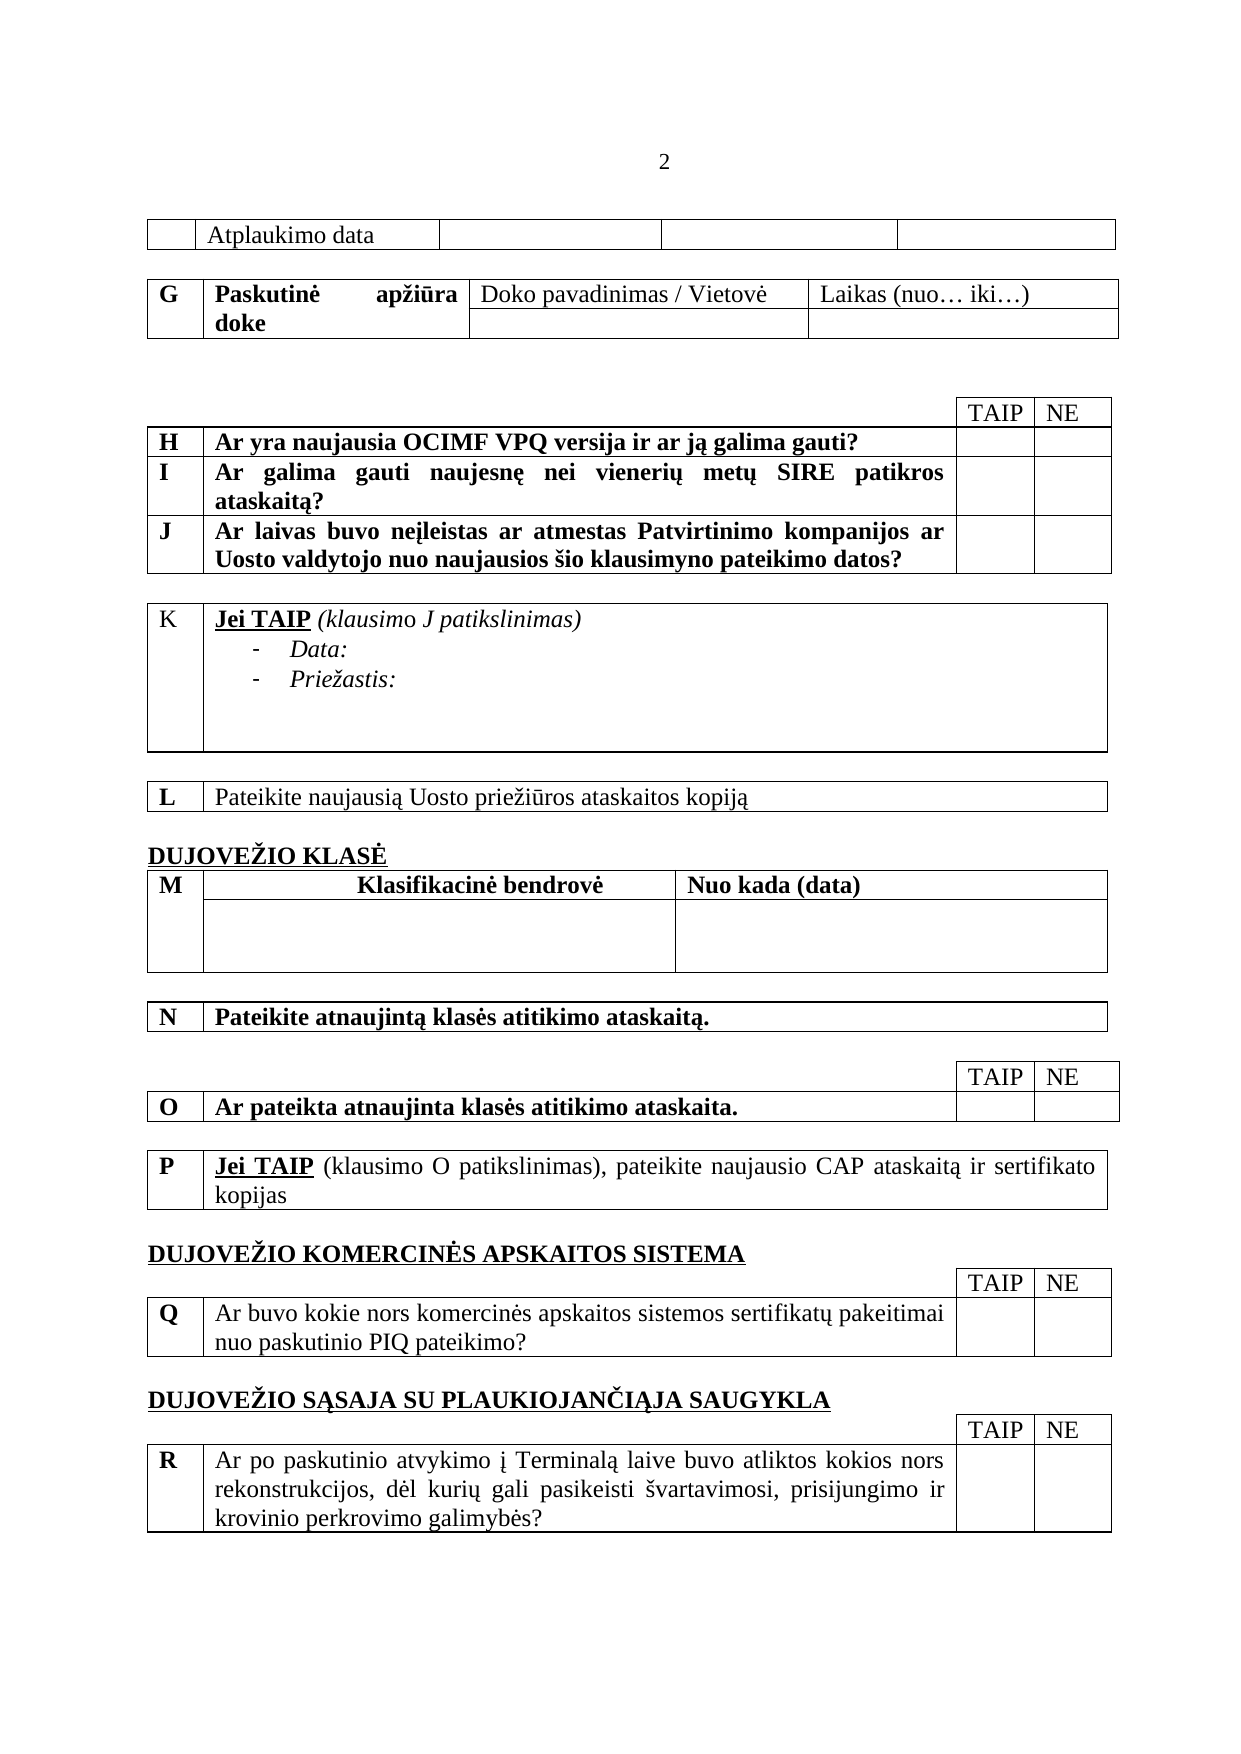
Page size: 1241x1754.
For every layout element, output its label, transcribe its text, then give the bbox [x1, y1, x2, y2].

table_cell Ar laivas buvo neįleistas ar atmestas Patvirtinimo kompanijos ar Uosto valdytojo nuo naujausios šio klausimyno pateikimo datos? [204, 516, 956, 573]
table_cell R [148, 1445, 203, 1531]
table_header [203, 1414, 956, 1444]
table_cell [1035, 1298, 1111, 1356]
table_header [203, 1268, 956, 1297]
table_cell [662, 220, 897, 249]
table_cell H [148, 428, 203, 456]
table_header M [148, 871, 203, 972]
table_cell Atplaukimo data [196, 220, 439, 249]
table_header [148, 397, 203, 426]
table_header P [148, 1151, 203, 1209]
text DUJOVEŽIO KLASĖ [148, 841, 1181, 869]
table_cell [898, 220, 1115, 249]
table_header G [148, 280, 203, 338]
table_header Laikas (nuo… iki…) [809, 280, 1118, 308]
text DUJOVEŽIO SĄSAJA SU PLAUKIOJANČIĄJA SAUGYKLA [148, 1386, 1181, 1414]
table_cell [1035, 1445, 1111, 1531]
table_cell Q [148, 1298, 203, 1356]
table_cell I [148, 457, 203, 515]
table_header NE [1035, 1062, 1119, 1091]
table_cell Ar buvo kokie nors komercinės apskaitos sistemos sertifikatų pakeitimai nuo paskutinio PIQ pateikimo? [204, 1298, 956, 1356]
table_header TAIP [957, 398, 1034, 426]
table_cell [957, 1298, 1034, 1356]
table_cell Ar galima gauti naujesnę nei vienerių metų SIRE patikros ataskaitą? [204, 457, 956, 515]
table_cell [957, 516, 1034, 573]
table_header L [148, 782, 203, 811]
table_header K [148, 604, 203, 751]
table_cell [957, 1092, 1034, 1121]
table_header NE [1035, 1415, 1111, 1444]
table_header TAIP [957, 1415, 1034, 1444]
table_cell [809, 309, 1118, 338]
table_header N [148, 1003, 203, 1031]
table_header NE [1035, 398, 1111, 426]
table_header [148, 1061, 203, 1091]
table_cell [1035, 457, 1111, 515]
table_cell [470, 309, 808, 338]
table_header Nuo kada (data) [676, 871, 1107, 899]
table_header TAIP [957, 1062, 1034, 1091]
table_header [148, 1414, 203, 1444]
table_cell [957, 457, 1034, 515]
table_cell [957, 428, 1034, 456]
table_header [203, 397, 956, 426]
table_cell Ar po paskutinio atvykimo į Terminalą laive buvo atliktos kokios nors rekonstrukcijos, dėl kurių gali pasikeisti švartavimosi, prisijungimo ir krovinio perkrovimo galimybės? [204, 1445, 956, 1531]
table_cell O [148, 1092, 203, 1121]
table_cell [957, 1445, 1034, 1531]
table_cell Ar pateikta atnaujinta klasės atitikimo ataskaita. [204, 1092, 956, 1121]
table_cell [204, 900, 675, 972]
table_header Jei TAIP (klausimo O patikslinimas), pateikite naujausio CAP ataskaitą ir sertifikato kopijas [204, 1151, 1107, 1209]
table_header [148, 220, 195, 249]
text DUJOVEŽIO KOMERCINĖS APSKAITOS SISTEMA [148, 1239, 1181, 1267]
table_cell [440, 220, 661, 249]
table_header [148, 1268, 203, 1297]
table_cell [1035, 428, 1111, 456]
table_header Jei TAIP (klausimo J patikslinimas) - Data: - Priežastis: [204, 604, 1107, 751]
table_header Pateikite naujausią Uosto priežiūros ataskaitos kopiją [204, 782, 1107, 811]
table_cell J [148, 516, 203, 573]
table_header NE [1035, 1269, 1111, 1297]
table_header Paskutinė apžiūra doke [204, 280, 469, 338]
table_header Pateikite atnaujintą klasės atitikimo ataskaitą. [204, 1003, 1107, 1031]
table_cell [1035, 516, 1111, 573]
table_header Doko pavadinimas / Vietovė [470, 280, 808, 308]
table_header Klasifikacinė bendrovė [204, 871, 675, 899]
table_header TAIP [957, 1269, 1034, 1297]
table_header [203, 1061, 956, 1091]
table_cell [676, 900, 1107, 972]
table_cell Ar yra naujausia OCIMF VPQ versija ir ar ją galima gauti? [204, 428, 956, 456]
table_cell [1035, 1092, 1119, 1121]
